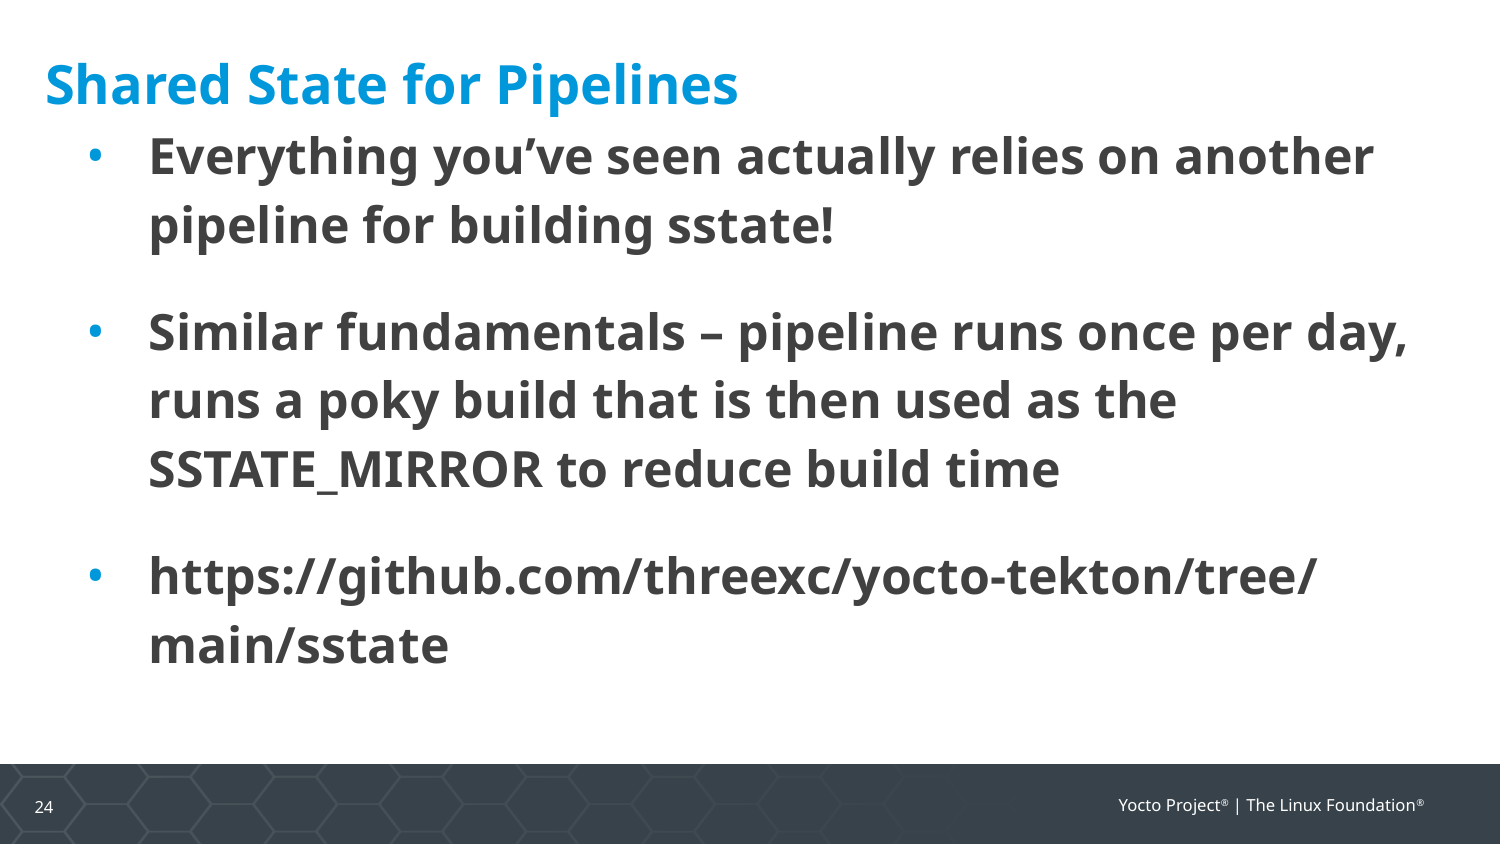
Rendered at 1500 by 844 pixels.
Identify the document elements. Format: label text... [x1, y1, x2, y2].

picture [0, 0, 1500, 844]
list Everything you’ve seen actually relies on another pipeline for building sstate! Similar fundamentals – pipeline runs once per day, runs a poky build that is then used as the SSTATE_MIRROR to reduce build time https://github.com/threexc/yocto-tekton/tree/main/sstate [73, 115, 1425, 734]
title Shared State for Pipelines [45, 50, 1395, 160]
